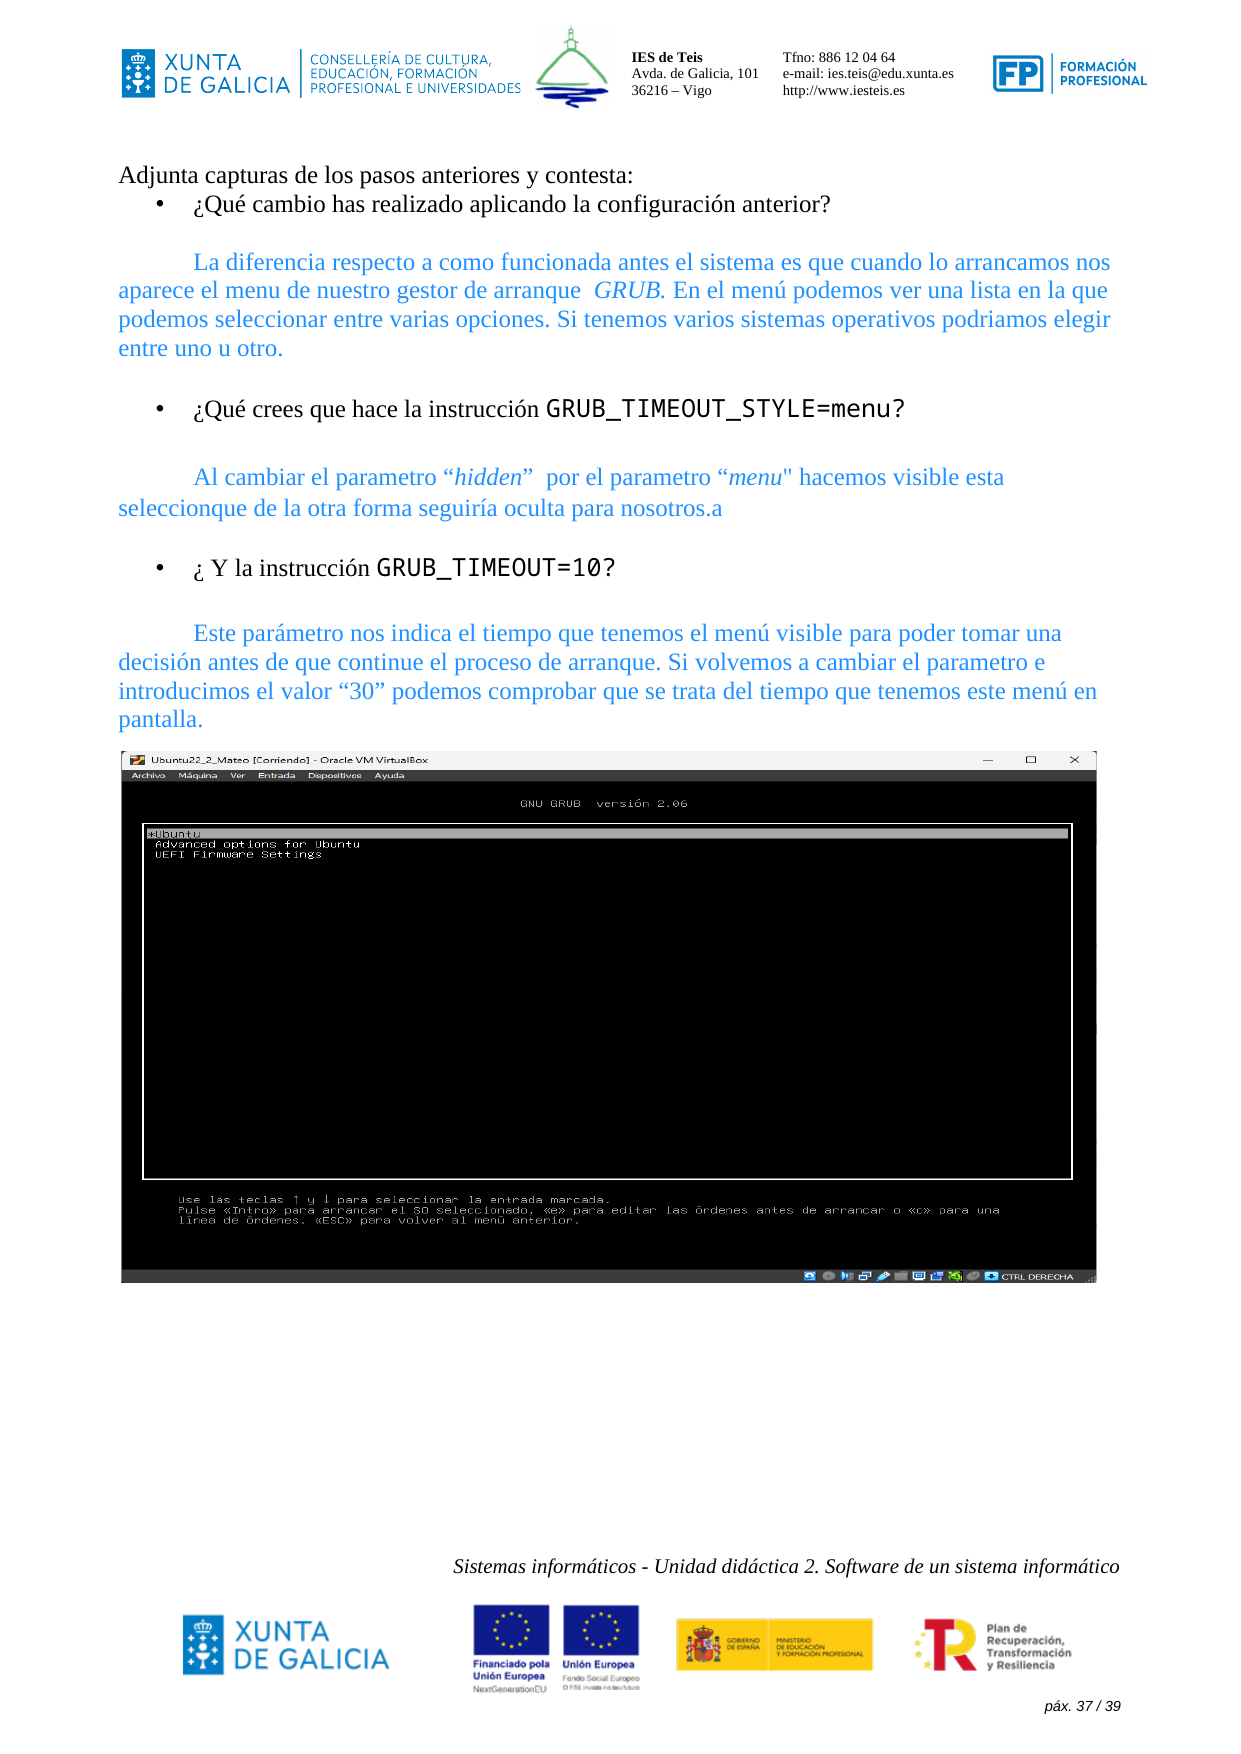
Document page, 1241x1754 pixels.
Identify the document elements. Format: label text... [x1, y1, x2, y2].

list ¿Qué crees que hace la instrucción GRUB_TIMEOUT_STYLE=menu? [156, 390, 1122, 424]
list ¿Qué cambio has realizado aplicando la configuración anterior? [156, 189, 1122, 218]
text Adjunta capturas de los pasos anteriores y contesta: [118, 160, 1122, 189]
text Al cambiar el parametro “hidden” por el parametro “menu" hacemos visible esta seleccionque de la otra forma seguiría oculta para nosotros.a [118, 458, 1122, 521]
picture [182, 1593, 1085, 1700]
text La diferencia respecto a como funcionada antes el sistema es que cuando lo arrancamos nos aparece el menu de nuestro gestor de arranque GRUB. En el menú podemos ver una lista en la que podemos seleccionar entre varias opciones. Si tenemos varios sistemas operativos podriamos elegir entre uno u otro. [118, 247, 1122, 362]
picture [121, 751, 1097, 1283]
picture [989, 50, 1153, 97]
text Este parámetro nos indica el tiempo que tenemos el menú visible para poder tomar una decisión antes de que continue el proceso de arranque. Si volvemos a cambiar el parametro e introducimos el valor “30” podemos comprobar que se trata del tiempo que tenemos este menú en pantalla. [118, 618, 1122, 733]
picture [121, 49, 521, 98]
picture [534, 25, 611, 110]
list ¿ Y la instrucción GRUB_TIMEOUT=10? [156, 550, 1122, 584]
